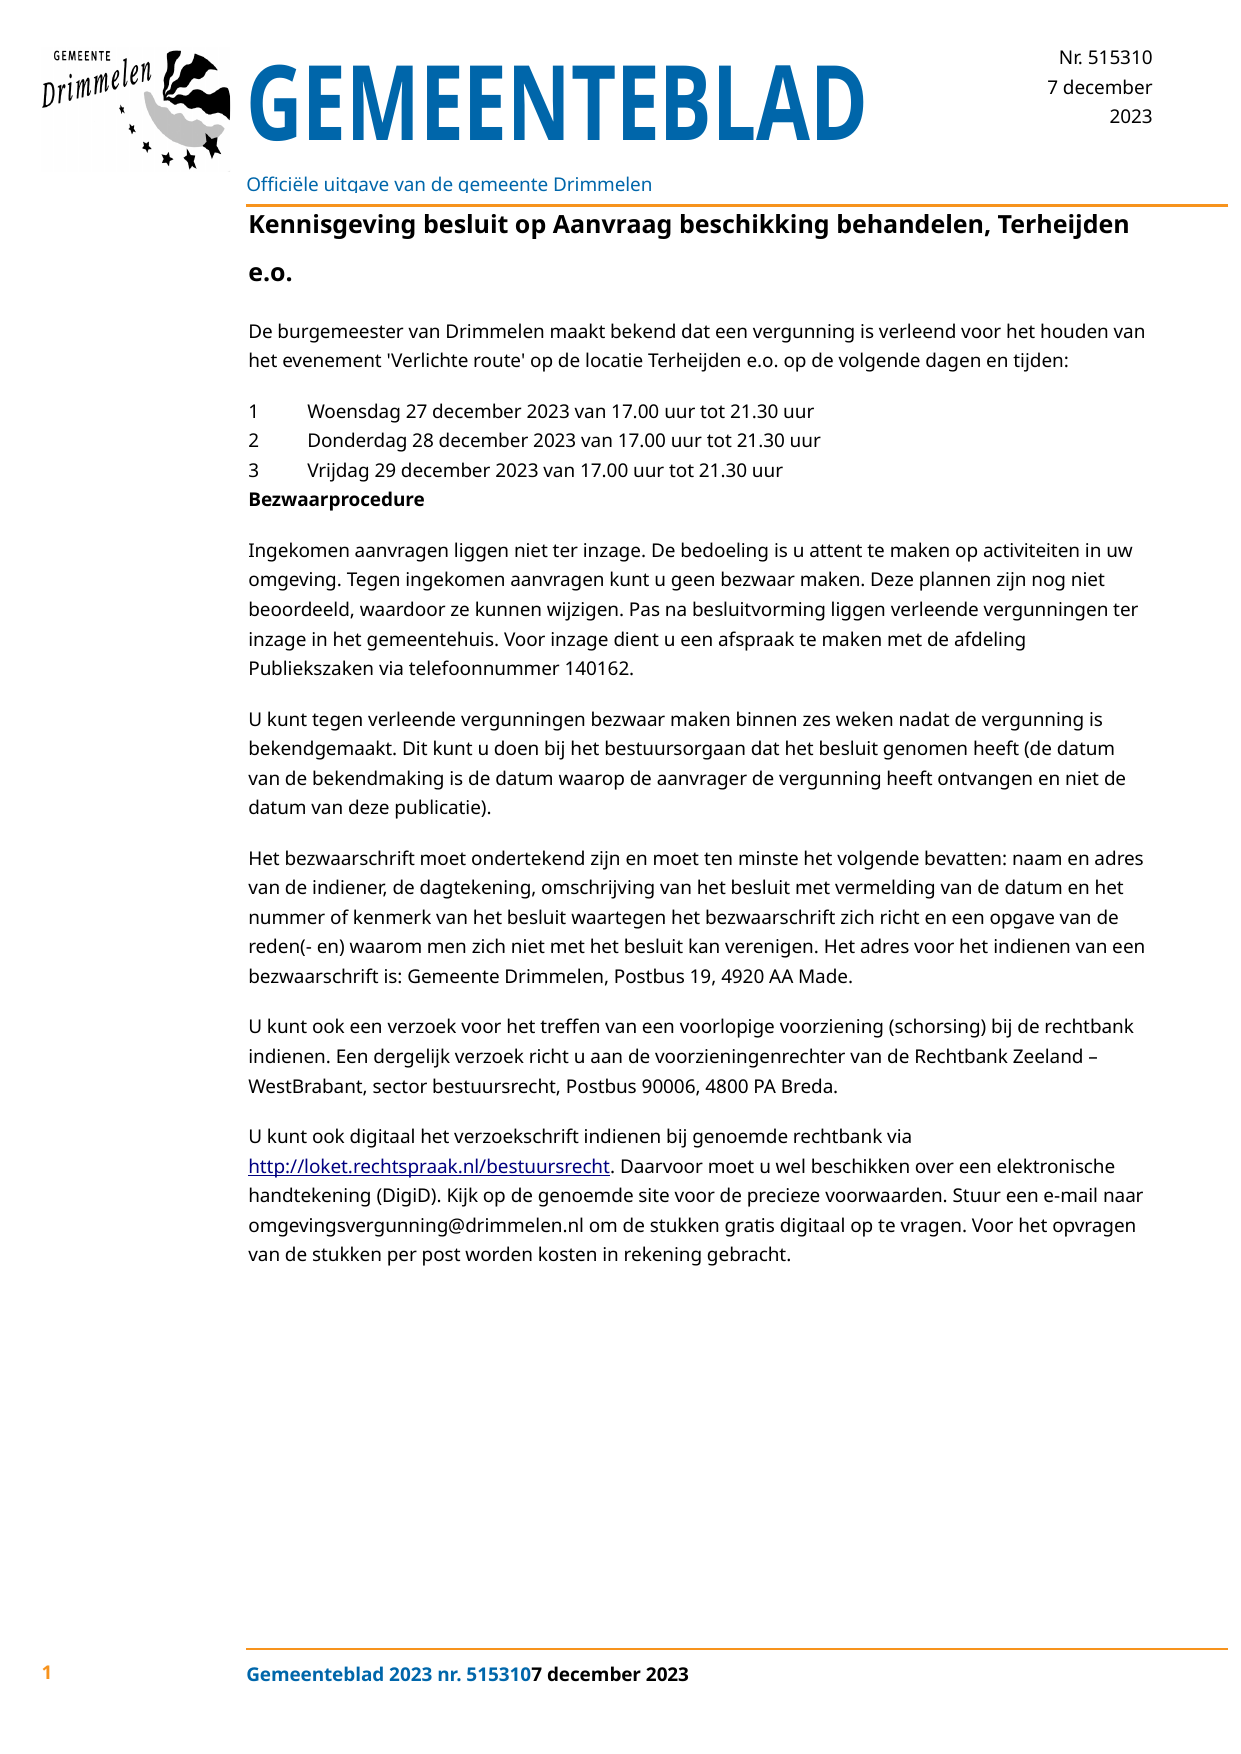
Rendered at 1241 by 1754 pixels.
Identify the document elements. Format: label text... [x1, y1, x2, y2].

text Het bezwaarschrift moet ondertekend zijn en moet ten minste het volgende bevatten: naam en adres van de indiener, de dagtekening, omschrijving van het besluit met vermelding van de datum en het nummer of kenmerk van het besluit waartegen het bezwaarschrift zich richt en een opgave van de reden(- en) waarom men zich niet met het besluit kan verenigen. Het adres voor het indienen van een bezwaarschrift is: Gemeente Drimmelen, Postbus 19, 4920 AA Made. [248, 845, 1152, 989]
picture [41, 47, 231, 172]
text Bezwaarprocedure [248, 487, 1152, 512]
text U kunt ook een verzoek voor het treffen van een voorlopige voorziening (schorsing) bij de rechtbank indienen. Een dergelijk verzoek richt u aan de voorzieningenrechter van de Rechtbank Zeeland – WestBrabant, sector bestuursrecht, Postbus 90006, 4800 PA Breda. [248, 1014, 1152, 1099]
text De burgemeester van Drimmelen maakt bekend dat een vergunning is verleend voor het houden van het evenement 'Verlichte route' op de locatie Terheijden e.o. op de volgende dagen en tijden: [248, 318, 1152, 373]
list Woensdag 27 december 2023 van 17.00 uur tot 21.30 uur [248, 398, 1152, 424]
list Vrijdag 29 december 2023 van 17.00 uur tot 21.30 uur [248, 457, 1152, 483]
text U kunt ook digitaal het verzoekschrift indienen bij genoemde rechtbank via http://loket.rechtspraak.nl/bestuursrecht. Daarvoor moet u wel beschikken over een elektronische handtekening (DigiD). Kijk op de genoemde site voor de precieze voorwaarden. Stuur een e-mail naar omgevingsvergunning@drimmelen.nl om de stukken gratis digitaal op te vragen. Voor het opvragen van de stukken per post worden kosten in rekening gebracht. [248, 1123, 1152, 1267]
text Kennisgeving besluit op Aanvraag beschikking behandelen, Terheijden e.o. [248, 207, 1152, 288]
text U kunt tegen verleende vergunningen bezwaar maken binnen zes weken nadat de vergunning is bekendgemaakt. Dit kunt u doen bij het bestuursorgaan dat het besluit genomen heeft (de datum van de bekendmaking is de datum waarop de aanvrager de vergunning heeft ontvangen en niet de datum van deze publicatie). [248, 706, 1152, 820]
text Ingekomen aanvragen liggen niet ter inzage. De bedoeling is u attent te maken op activiteiten in uw omgeving. Tegen ingekomen aanvragen kunt u geen bezwaar maken. Deze plannen zijn nog niet beoordeeld, waardoor ze kunnen wijzigen. Pas na besluitvorming liggen verleende vergunningen ter inzage in het gemeentehuis. Voor inzage dient u een afspraak te maken met de afdeling Publiekszaken via telefoonnummer 140162. [248, 537, 1152, 681]
list Donderdag 28 december 2023 van 17.00 uur tot 21.30 uur [248, 427, 1152, 453]
